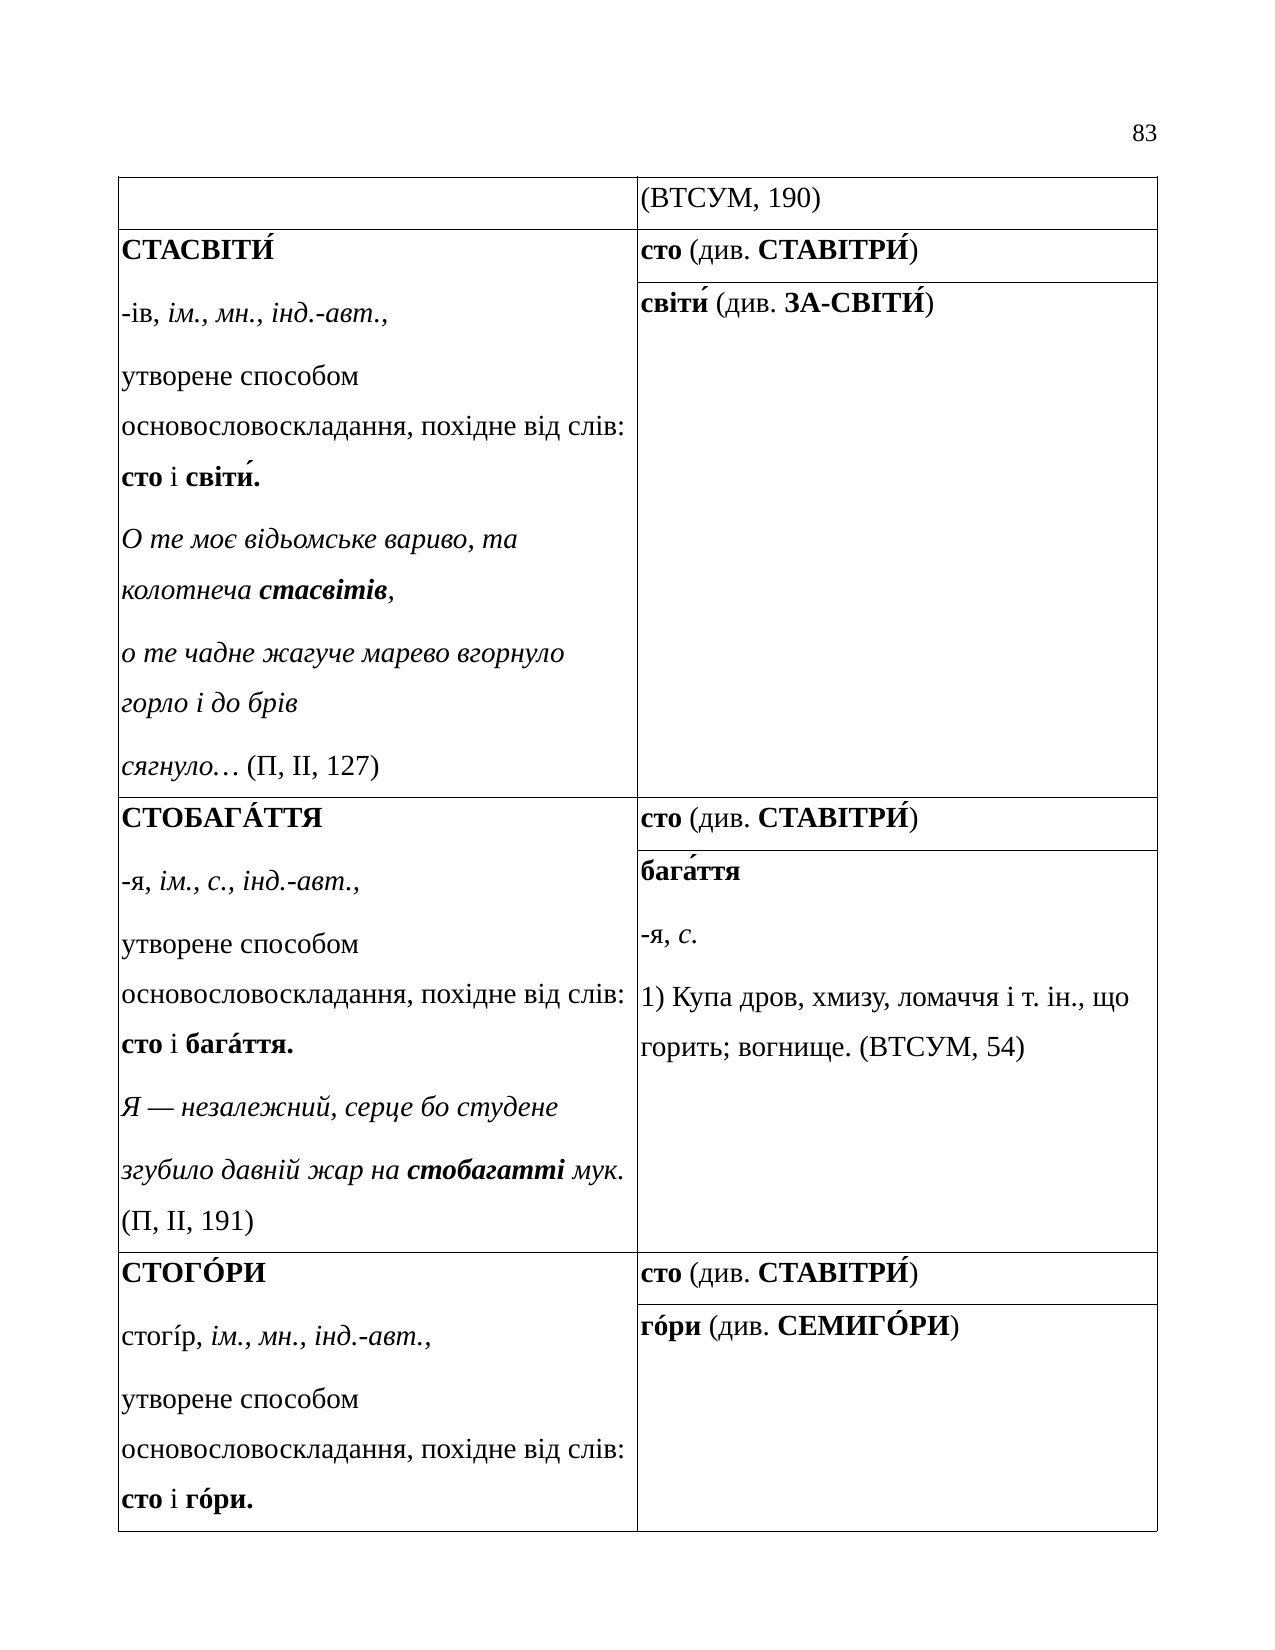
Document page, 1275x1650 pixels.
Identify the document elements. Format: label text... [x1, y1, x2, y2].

table_cell сто (див. СТАВІТРИ́) [638, 798, 1157, 849]
table_cell СТАСВІТИ́ -ів, ім., мн., інд.-авт., утворене способом основословоскладання, похідне від слів: сто і світи́. О те моє відьомське вариво, та колотнеча стасвітів, о те чадне жагуче марево вгорнуло горло і до брів сягнуло… (П, ІІ, 127) [119, 230, 637, 797]
table_cell бага́ття -я, с. 1) Купа дров, хмизу, ломаччя і т. ін., що горить; вогнище. (ВТСУМ, 54) [638, 851, 1157, 1252]
table_cell сто (див. СТАВІТРИ́) [638, 1253, 1157, 1304]
table_cell гóри (див. СЕМИГÓРИ) [638, 1305, 1157, 1531]
table_cell СТОБАГÁТТЯ -я, ім., с., інд.-авт., утворене способом основословоскладання, похідне від слів: сто і багáття. Я — незалежний, серце бо студене згубило давній жар на стобагатті мук. (П, ІІ, 191) [119, 798, 637, 1252]
table_cell (ВТСУМ, 190) [638, 178, 1157, 229]
table_cell [119, 178, 637, 229]
table_cell сто (див. СТАВІТРИ́) [638, 230, 1157, 282]
table_cell СТОГÓРИ стогíр, ім., мн., інд.-авт., утворене способом основословоскладання, похідне від слів: сто і гóри. [119, 1253, 637, 1531]
table_cell світи́ (див. ЗА-СВІТИ́) [638, 283, 1157, 797]
